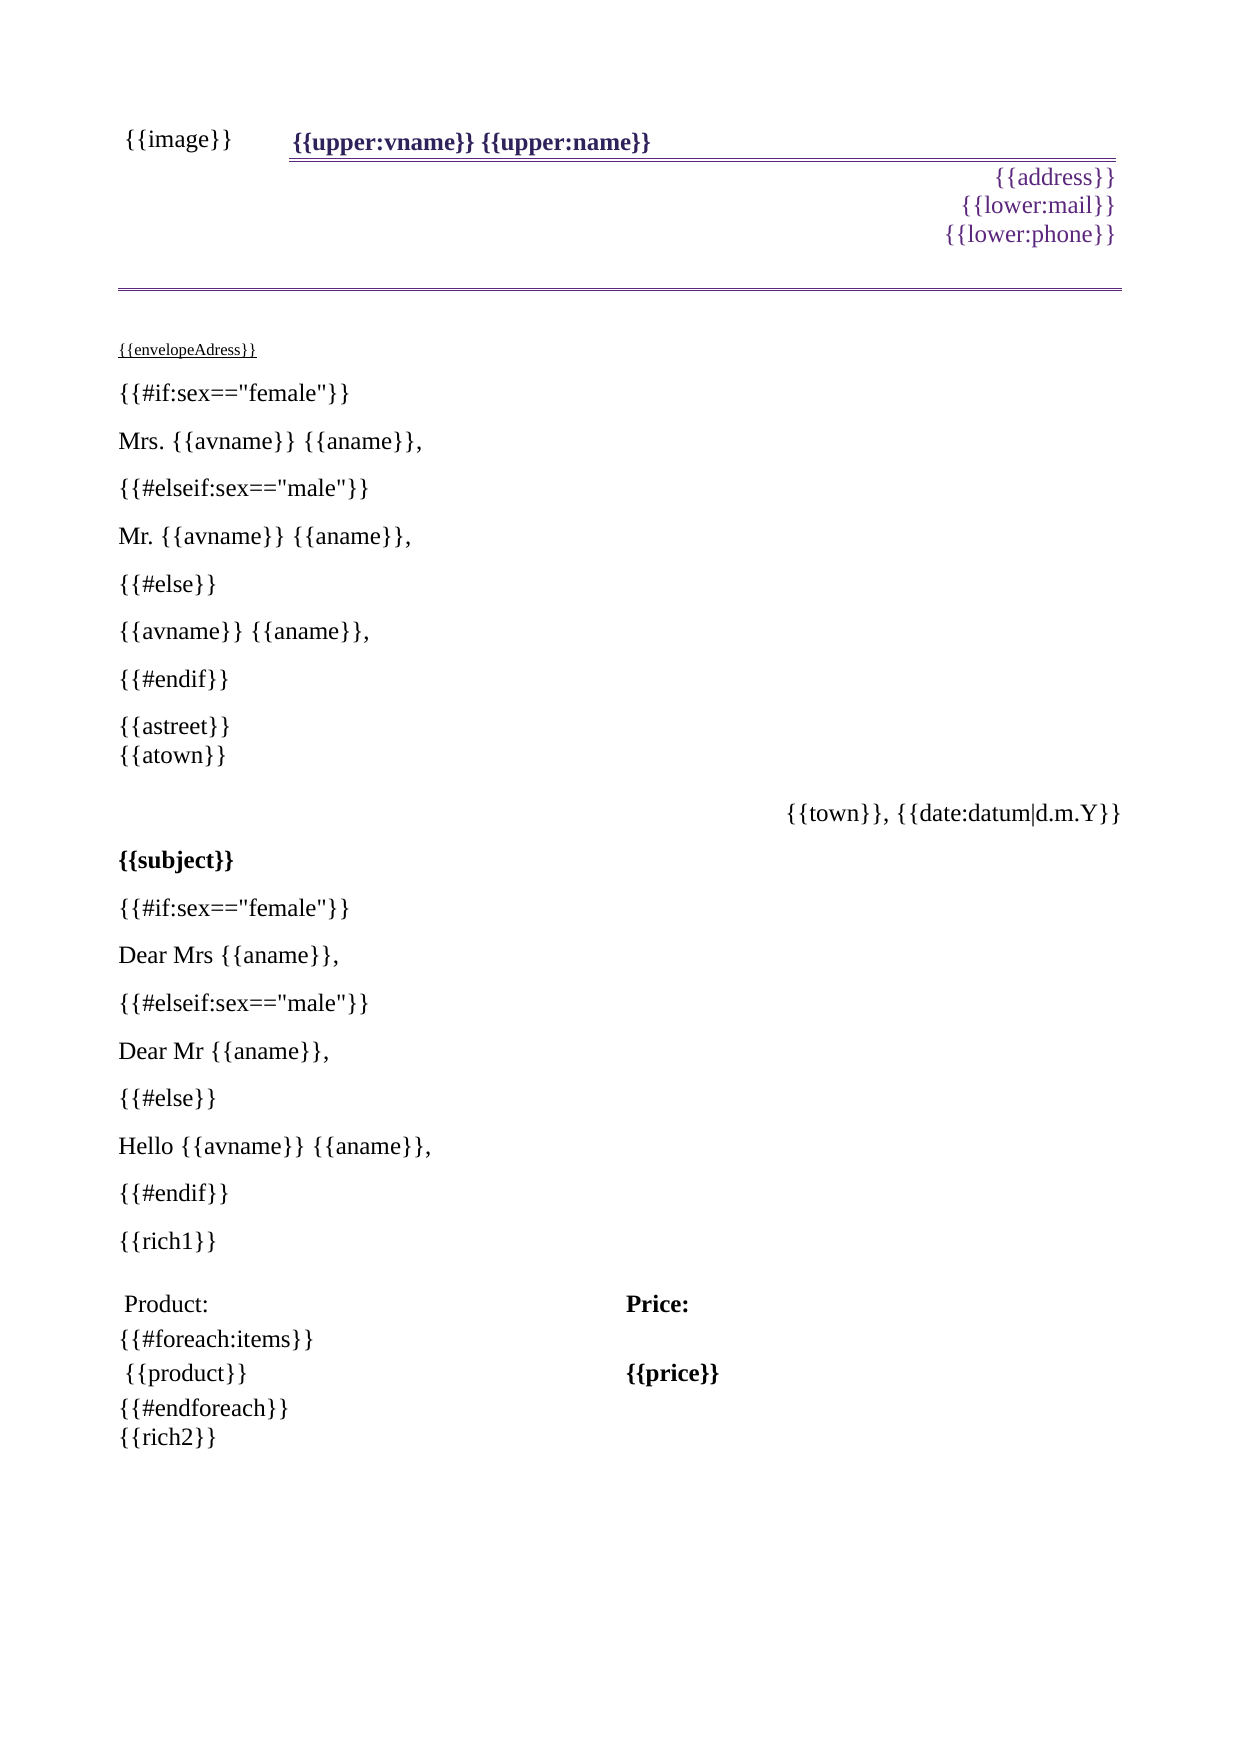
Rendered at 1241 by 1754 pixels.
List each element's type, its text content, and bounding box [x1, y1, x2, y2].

text Mr. {{avname}} {{aname}}, [118, 521, 1122, 550]
text {{#if:sex=="female"}} [118, 893, 1122, 922]
text {{astreet}} [118, 711, 1122, 740]
text {{#endif}} [118, 664, 1122, 693]
table_header Product: [118, 1284, 620, 1324]
text Mrs. {{avname}} {{aname}}, [118, 426, 1122, 454]
text {{rich1}} [118, 1226, 1122, 1255]
text {{#elseif:sex=="male"}} [118, 988, 1122, 1017]
text {{town}}, {{date:datum|d.m.Y}} [118, 798, 1122, 826]
text {{#else}} [118, 1083, 1122, 1112]
text {{#elseif:sex=="male"}} [118, 473, 1122, 502]
text {{atown}} [118, 740, 1122, 769]
text {{avname}} {{aname}}, [118, 616, 1122, 645]
text Dear Mrs {{aname}}, [118, 941, 1122, 969]
text {{#if:sex=="female"}} [118, 378, 1122, 407]
text Dear Mr {{aname}}, [118, 1036, 1122, 1064]
text {{envelopeAdress}} [118, 340, 1122, 359]
table_header {{price}} [620, 1353, 1122, 1393]
text {{subject}} [118, 845, 1122, 874]
text {{rich2}} [118, 1422, 1122, 1450]
table_header Price: [620, 1284, 1122, 1324]
table_header {{product}} [118, 1353, 620, 1393]
text {{#endforeach}} [118, 1393, 1122, 1422]
text {{#endif}} [118, 1178, 1122, 1207]
text Hello {{avname}} {{aname}}, [118, 1131, 1122, 1160]
text {{#else}} [118, 569, 1122, 597]
text {{#foreach:items}} [118, 1324, 1122, 1353]
